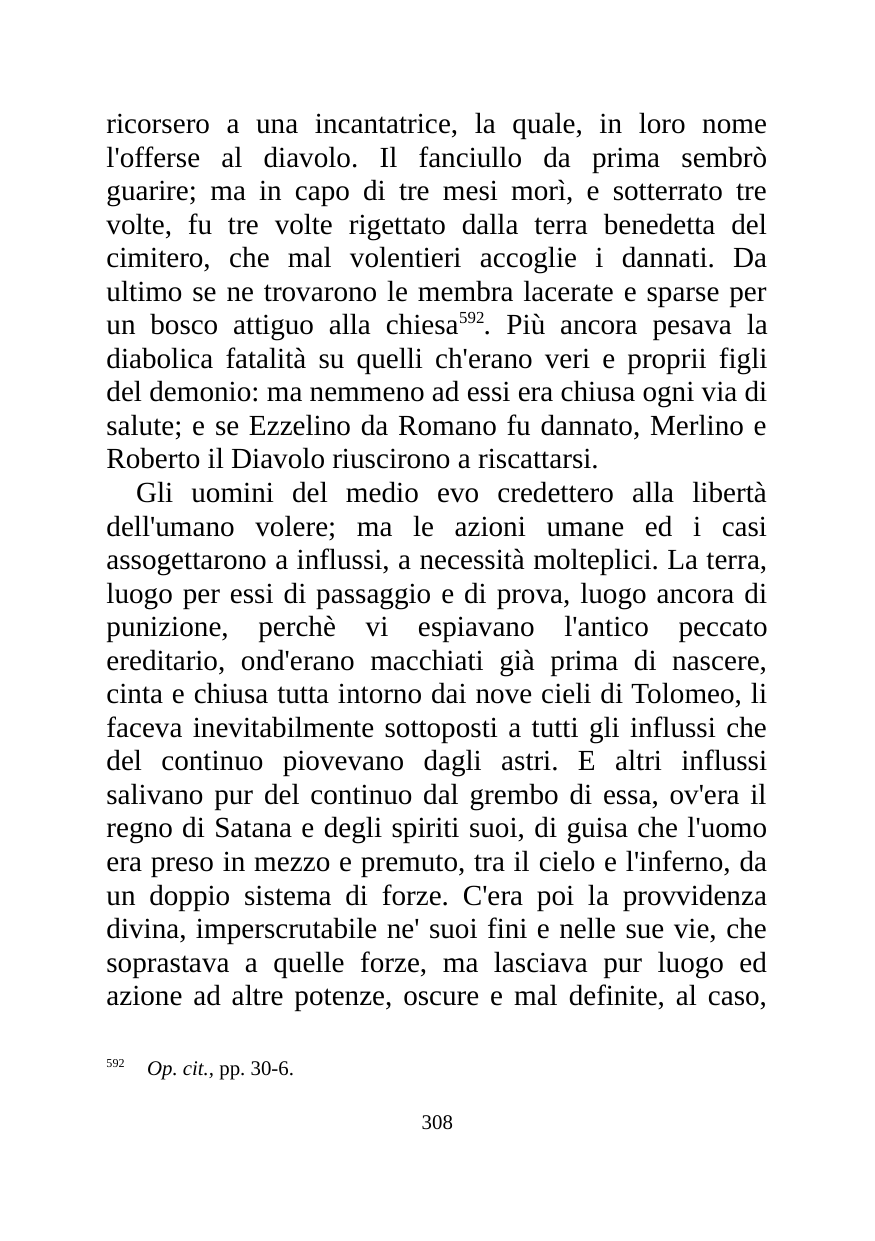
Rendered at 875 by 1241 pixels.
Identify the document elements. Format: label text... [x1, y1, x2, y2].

text Op. cit., pp. 30-6. [106, 1056, 768, 1080]
text Gli uomini del medio evo credettero alla libertà dell'umano volere; ma le azioni umane ed i casi assogettarono a influssi, a necessità molteplici. La terra, luogo per essi di passaggio e di prova, luogo ancora di punizione, perchè vi espiavano l'antico peccato ereditario, ond'erano macchiati già prima di nascere, cinta e chiusa tutta intorno dai nove cieli di Tolomeo, li faceva inevitabilmente sottoposti a tutti gli influssi che del continuo piovevano dagli astri. E altri influssi salivano pur del continuo dal grembo di essa, ov'era il regno di Satana e degli spiriti suoi, di guisa che l'uomo era preso in mezzo e premuto, tra il cielo e l'inferno, da un doppio sistema di forze. C'era poi la provvidenza divina, imperscrutabile ne' suoi fini e nelle sue vie, che soprastava a quelle forze, ma lasciava pur luogo ed azione ad altre potenze, oscure e mal definite, al caso, [106, 475, 768, 1012]
text ricorsero a una incantatrice, la quale, in loro nome l'offerse al diavolo. Il fanciullo da prima sembrò guarire; ma in capo di tre mesi morì, e sotterrato tre volte, fu tre volte rigettato dalla terra benedetta del cimitero, che mal volentieri accoglie i dannati. Da ultimo se ne trovarono le membra lacerate e sparse per un bosco attiguo alla chiesa. Più ancora pesava la diabolica fatalità su quelli ch'erano veri e proprii figli del demonio: ma nemmeno ad essi era chiusa ogni via di salute; e se Ezzelino da Romano fu dannato, Merlino e Roberto il Diavolo riuscirono a riscattarsi. [106, 106, 768, 475]
